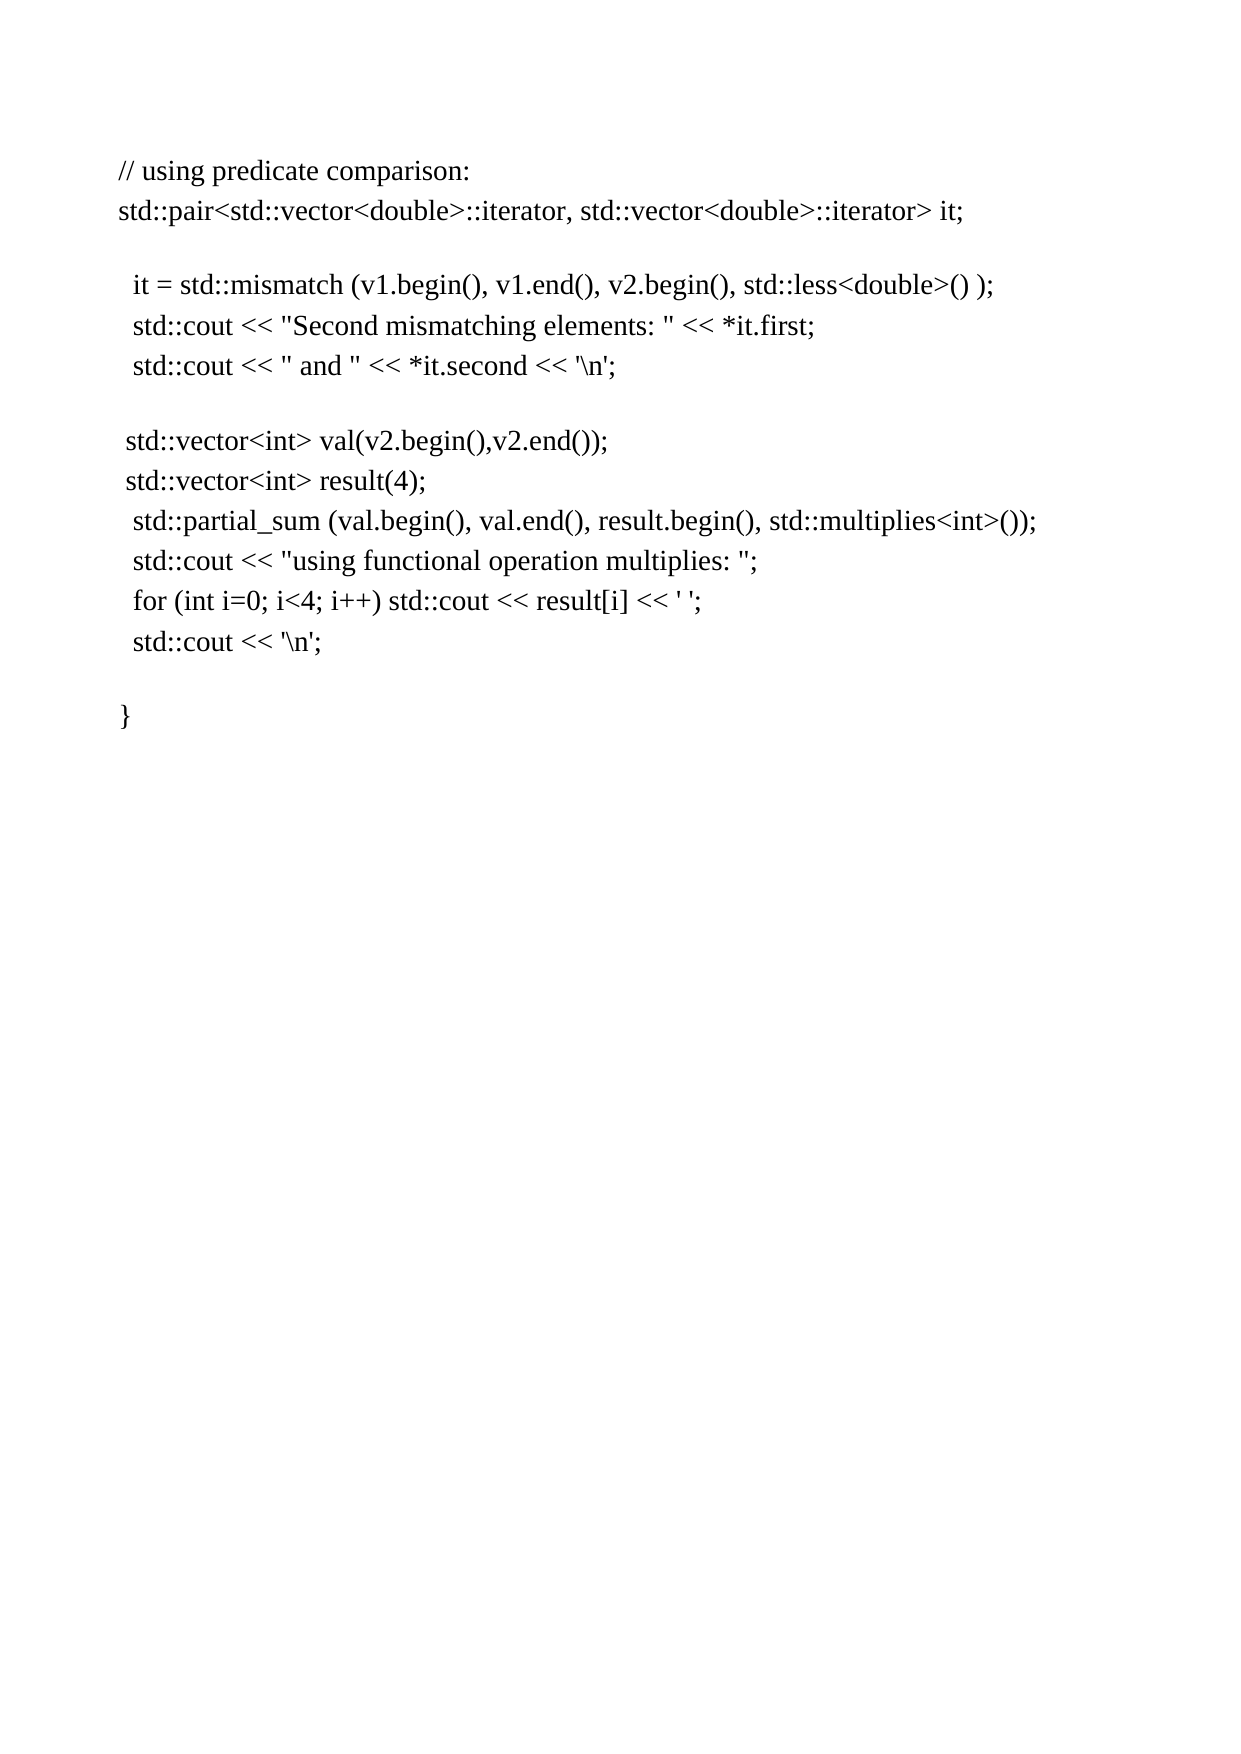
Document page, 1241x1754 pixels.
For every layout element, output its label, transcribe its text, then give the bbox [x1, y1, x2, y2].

text std::vector<int> val(v2.begin(),v2.end()); [118, 423, 1122, 456]
text std::cout << '\n'; [118, 624, 1122, 657]
text // using predicate comparison: [118, 153, 1122, 186]
text for (int i=0; i<4; i++) std::cout << result[i] << ' '; [118, 583, 1122, 617]
text std::partial_sum (val.begin(), val.end(), result.begin(), std::multiplies<int>()); [118, 503, 1122, 537]
text std::pair<std::vector<double>::iterator, std::vector<double>::iterator> it; [118, 193, 1122, 226]
text } [118, 698, 1122, 732]
text std::cout << " and " << *it.second << '\n'; [118, 348, 1122, 381]
text it = std::mismatch (v1.begin(), v1.end(), v2.begin(), std::less<double>() ); [118, 267, 1122, 301]
text std::cout << "Second mismatching elements: " << *it.first; [118, 308, 1122, 341]
text std::cout << "using functional operation multiplies: "; [118, 543, 1122, 577]
text std::vector<int> result(4); [118, 463, 1122, 496]
